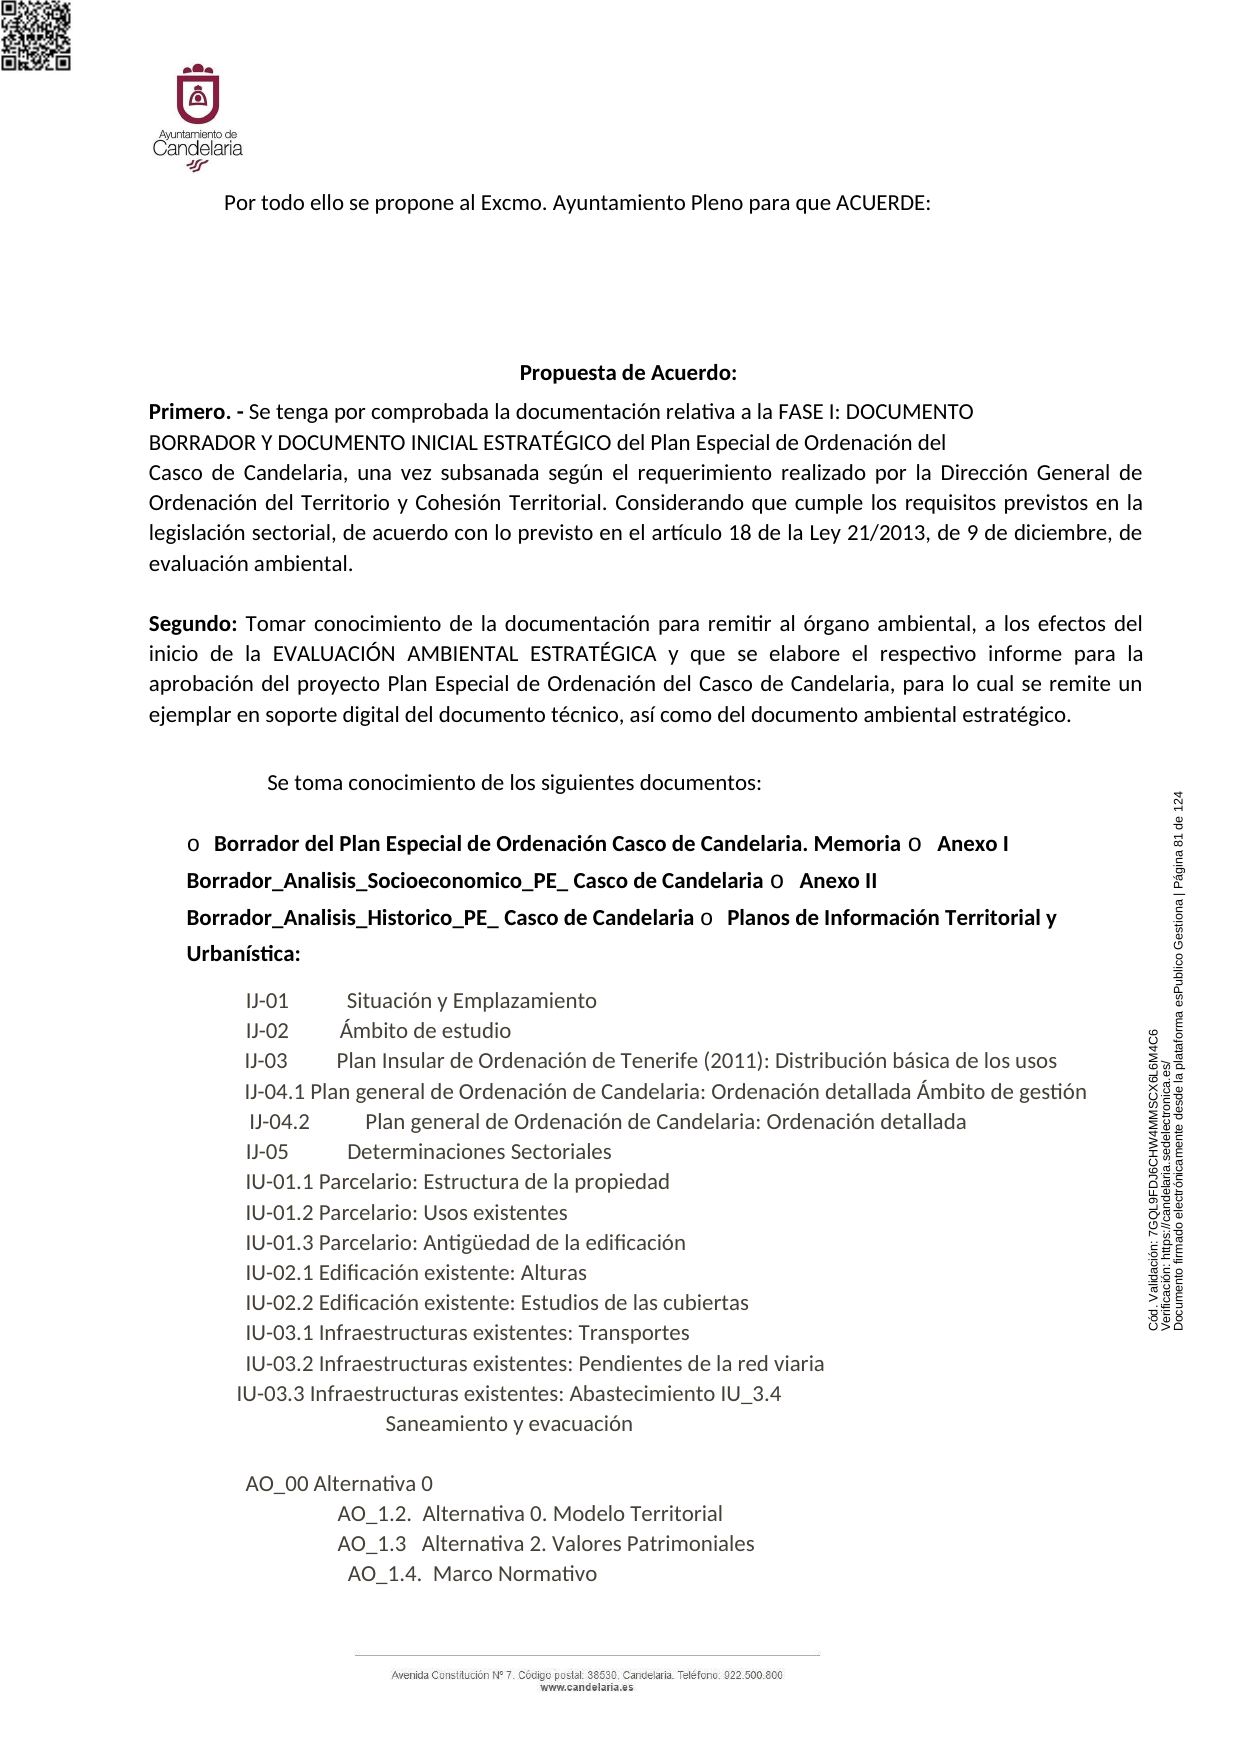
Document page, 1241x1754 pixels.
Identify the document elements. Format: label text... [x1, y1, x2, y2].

text IU-03.3 Infraestructuras existentes: Abastecimiento IU_3.4 Saneamiento y evacuación [212, 1379, 807, 1437]
text AO_00 Alternativa 0 [245, 1469, 1145, 1497]
text IU-01.3 Parcelario: Antigüedad de la edificación [245, 1228, 1145, 1256]
text BORRADOR Y DOCUMENTO INICIAL ESTRATÉGICO del Plan Especial de Ordenación del [149, 428, 1145, 456]
text AO_1.2. Alternativa 0. Modelo Territorial [337, 1499, 1145, 1527]
text IU-01.1 Parcelario: Estructura de la propiedad [245, 1167, 1145, 1196]
text Por todo ello se propone al Excmo. Ayuntamiento Pleno para que ACUERDE: [224, 188, 1145, 216]
text Se toma conocimiento de los siguientes documentos: [267, 768, 1145, 797]
text IU-02.1 Edificación existente: Alturas [245, 1258, 1145, 1286]
text AO_1.3 Alternativa 2. Valores Patrimoniales [337, 1529, 1145, 1557]
text Primero. - Se tenga por comprobada la documentación relativa a la FASE I: DOCUMENTO [149, 397, 1145, 425]
text AO_1.4. Marco Normativo [44, 1559, 901, 1588]
text IJ-04.2 Plan general de Ordenación de Candelaria: Ordenación detallada [43, 1107, 1145, 1135]
text Propuesta de Acuerdo: [149, 358, 1108, 386]
text Casco de Candelaria, una vez subsanada según el requerimiento realizado por la Dirección General de Ordenación del Territorio y Cohesión Territorial. Considerando que cumple los requisitos previstos en la legislación sectorial, de acuerdo con lo previsto en el artículo 18 de la Ley 21/2013, de 9 de diciembre, de evaluación ambiental. [149, 458, 1145, 577]
text IJ-02 Ámbito de estudio [43, 1016, 1145, 1044]
text o Borrador del Plan Especial de Ordenación Casco de Candelaria. Memoria o Anexo I Borrador_Analisis_Socioeconomico_PE_ Casco de Candelaria o Anexo II Borrador_Analisis_Historico_PE_ Casco de Candelaria o Planos de Información Territorial y Urbanística: [186, 829, 1145, 967]
text IJ-05 Determinaciones Sectoriales [43, 1137, 1145, 1165]
text IJ-03 Plan Insular de Ordenación de Tenerife (2011): Distribución básica de los usos [244, 1047, 1145, 1075]
text Segundo: Tomar conocimiento de la documentación para remitir al órgano ambiental, a los efectos del inicio de la EVALUACIÓN AMBIENTAL ESTRATÉGICA y que se elabore el respectivo informe para la aprobación del proyecto Plan Especial de Ordenación del Casco de Candelaria, para lo cual se remite un ejemplar en soporte digital del documento técnico, así como del documento ambiental estratégico. [149, 609, 1145, 728]
text IU-02.2 Edificación existente: Estudios de las cubiertas [245, 1288, 1145, 1316]
text IU-03.1 Infraestructuras existentes: Transportes [245, 1318, 1145, 1347]
text IU-03.2 Infraestructuras existentes: Pendientes de la red viaria [245, 1349, 1145, 1377]
text IJ-04.1 Plan general de Ordenación de Candelaria: Ordenación detallada Ámbito de gestión [244, 1077, 1145, 1105]
text IU-01.2 Parcelario: Usos existentes [245, 1198, 1145, 1226]
text IJ-01 Situación y Emplazamiento [43, 986, 1145, 1014]
